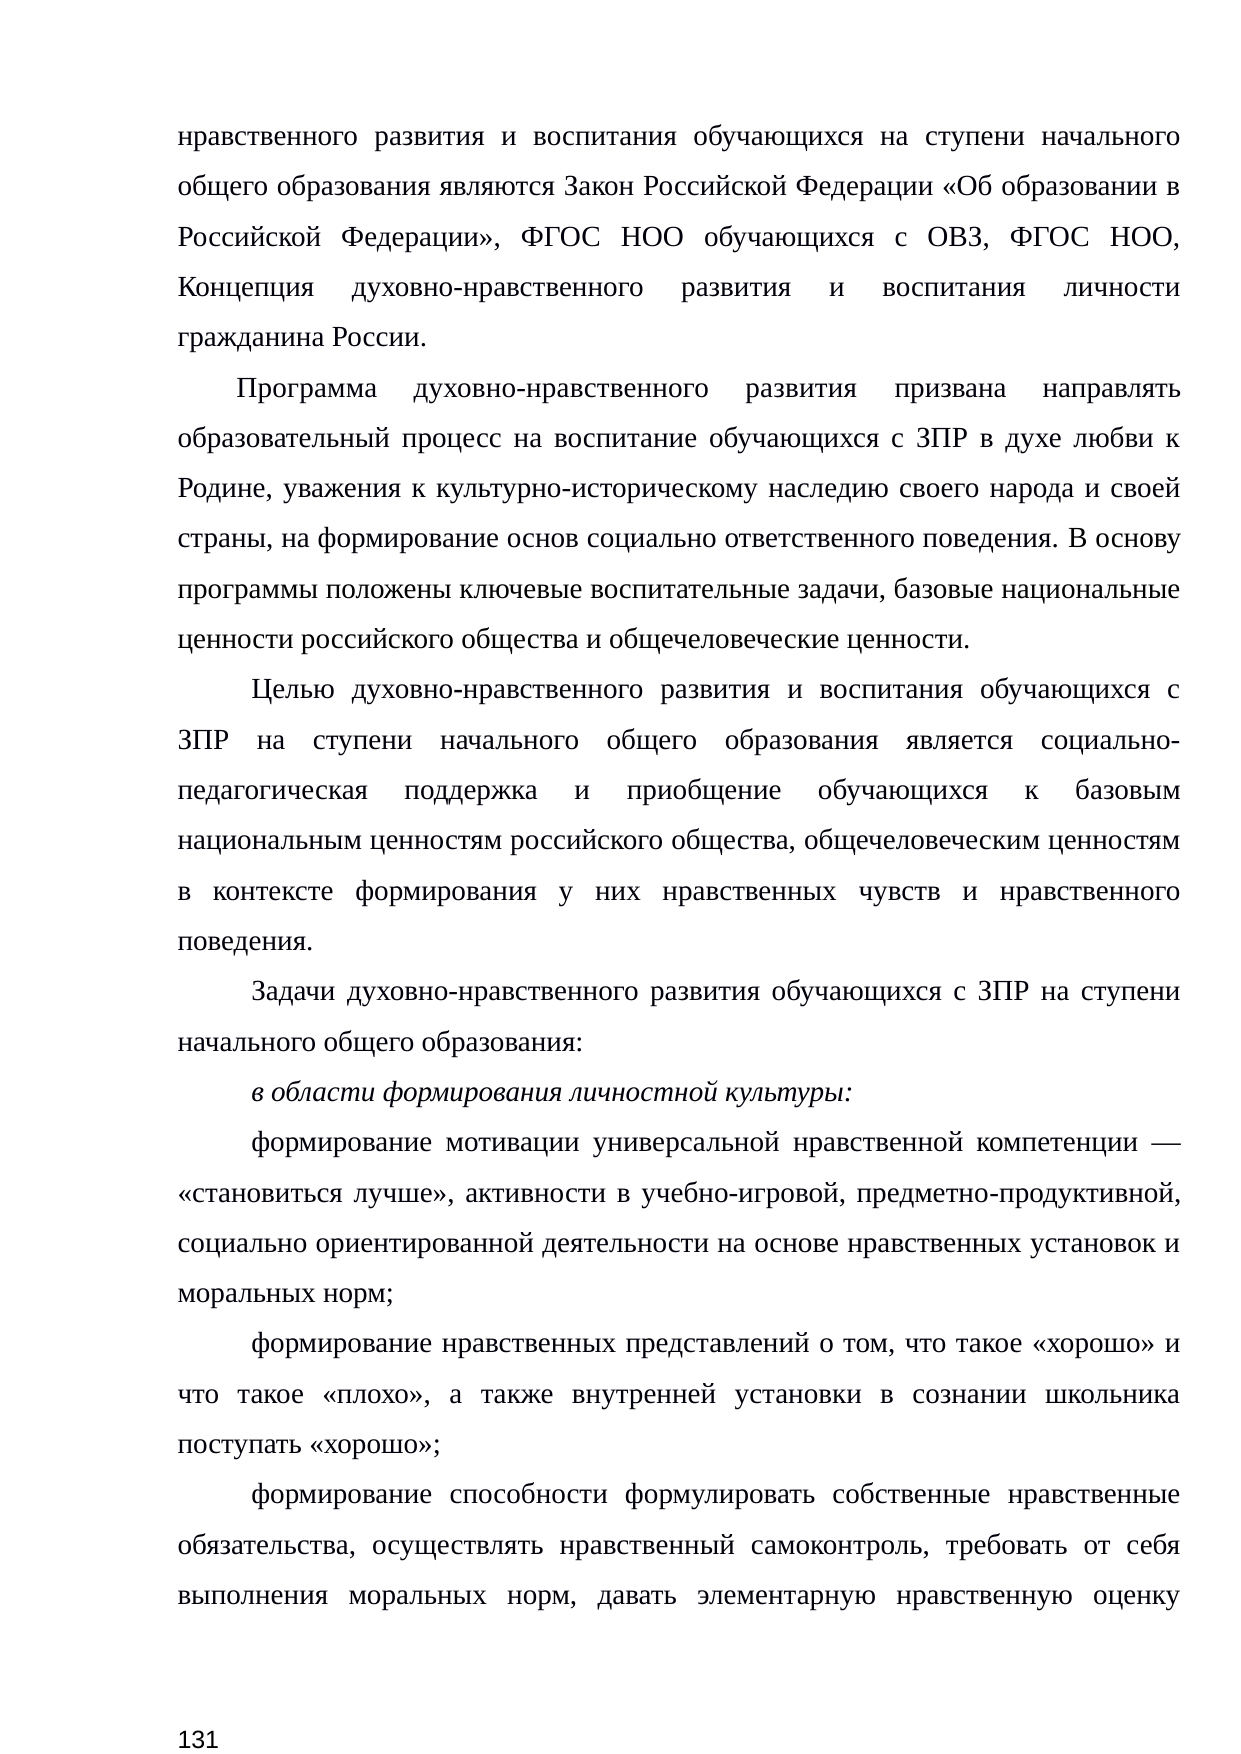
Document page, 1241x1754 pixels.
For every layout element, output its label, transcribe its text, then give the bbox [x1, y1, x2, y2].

text Задачи духовно-нравственного развития обучающихся с ЗПР на ступени начального общего образования: [177, 973, 1181, 1057]
text нравственного развития и воспитания обучающихся на ступени начального общего образования являются Закон Российской Федерации «Об образовании в Российской Федерации», ФГОС НОО обучающихся с ОВЗ, ФГОС НОО, Концепция духовно-нравственного развития и воспитания личности гражданина России. [177, 118, 1181, 353]
text в области формирования личностной культуры: [177, 1074, 1181, 1108]
text формирование нравственных представлений о том, что такое «хорошо» и что такое «плохо», а также внутренней установки в сознании школьника поступать «хорошо»; [177, 1326, 1181, 1460]
text формирование способности формулировать собственные нравственные обязательства, осуществлять нравственный самоконтроль, требовать от себя выполнения моральных норм, давать элементарную нравственную оценку [177, 1477, 1181, 1611]
text Целью духовно-нравственного развития и воспитания обучающихся с ЗПР на ступени начального общего образования является социально-педагогическая поддержка и приобщение обучающихся к базовым национальным ценностям российского общества, общечеловеческим ценностям в контексте формирования у них нравственных чувств и нравственного поведения. [177, 672, 1181, 957]
text формирование мотивации универсальной нравственной компетенции — «становиться лучше», активности в учебно-игровой, предметно-продуктивной, социально ориентированной деятельности на основе нравственных установок и моральных норм; [177, 1124, 1181, 1309]
text Программа духовно-нравственного развития призвана направлять образовательный процесс на воспитание обучающихся с ЗПР в духе любви к Родине, уважения к культурно-историческому наследию своего народа и своей страны, на формирование основ социально ответственного поведения. В основу программы положены ключевые воспитательные задачи, базовые национальные ценности российского общества и общечеловеческие ценности. [177, 370, 1181, 655]
